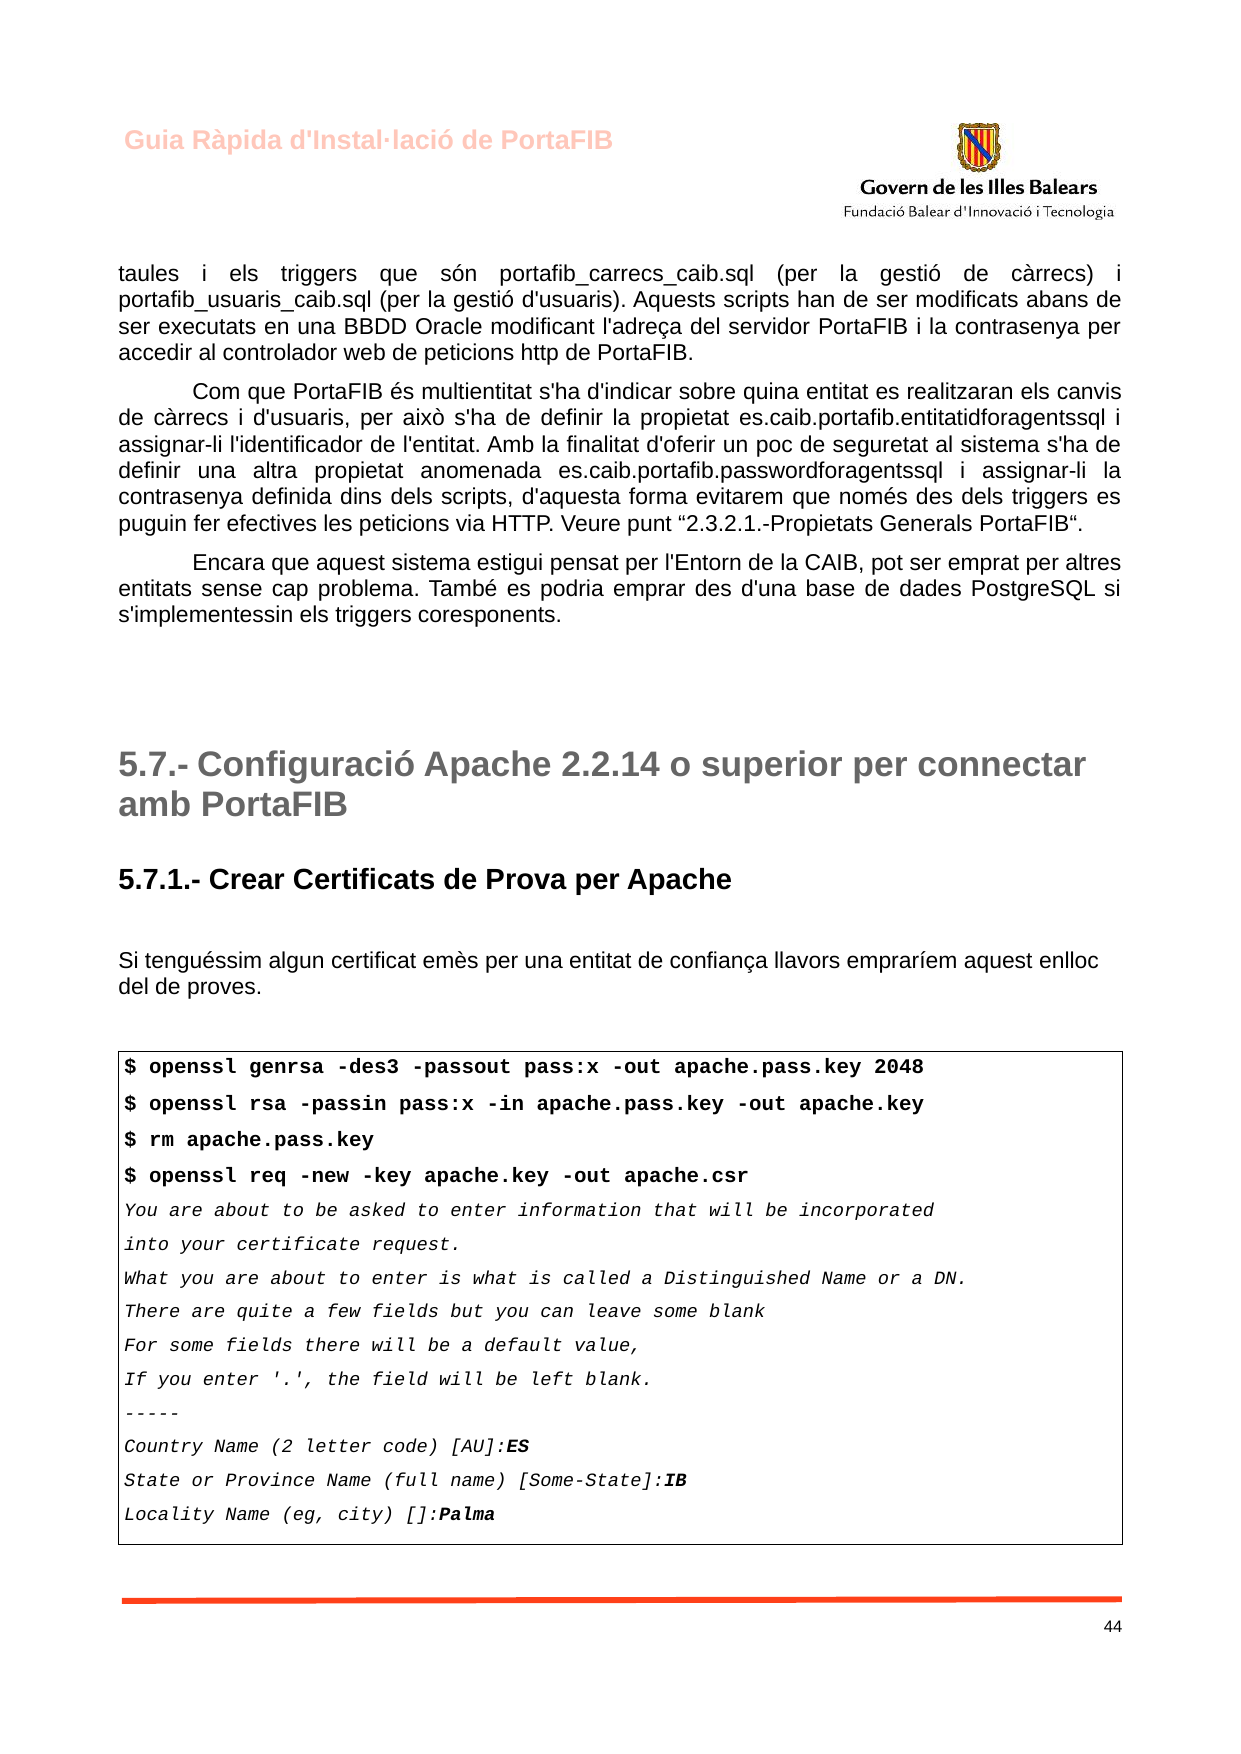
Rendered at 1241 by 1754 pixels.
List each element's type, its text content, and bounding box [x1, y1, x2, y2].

subtitle Configuració Apache 2.2.14 o superior per connectar amb PortaFIB [118, 743, 1122, 824]
text taules i els triggers que són portafib_carrecs_caib.sql (per la gestió de càrrecs) i portafib_usuaris_caib.sql (per la gestió d'usuaris). Aquests scripts han de ser modificats abans de ser executats en una BBDD Oracle modificant l'adreça del servidor PortaFIB i la contrasenya per accedir al controlador web de peticions http de PortaFIB. [118, 260, 1122, 365]
table_header $ openssl genrsa -des3 -passout pass:x -out apache.pass.key 2048 $ openssl rsa -passin pass:x -in apache.pass.key -out apache.key $ rm apache.pass.key $ openssl req -new -key apache.key -out apache.csr You are about to be asked to enter information that will be incorporated into your certificate request. What you are about to enter is what is called a Distinguished Name or a DN. There are quite a few fields but you can leave some blank For some fields there will be a default value, If you enter '.', the field will be left blank. ----- Country Name (2 letter code) [AU]:ES State or Province Name (full name) [Some-State]:IB Locality Name (eg, city) []:Palma [119, 1052, 1122, 1544]
subtitle Crear Certificats de Prova per Apache [118, 862, 1122, 895]
picture [840, 123, 1117, 220]
text Com que PortaFIB és multientitat s'ha d'indicar sobre quina entitat es realitzaran els canvis de càrrecs i d'usuaris, per això s'ha de definir la propietat es.caib.portafib.entitatidforagentssql i assignar-li l'identificador de l'entitat. Amb la finalitat d'oferir un poc de seguretat al sistema s'ha de definir una altra propietat anomenada es.caib.portafib.passwordforagentssql i assignar-li la contrasenya definida dins dels scripts, d'aquesta forma evitarem que només des dels triggers es puguin fer efectives les peticions via HTTP. Veure punt “2.3.2.1.-Propietats Generals PortaFIB“. [118, 378, 1122, 536]
text Si tenguéssim algun certificat emès per una entitat de confiança llavors empraríem aquest enlloc del de proves. [118, 947, 1122, 999]
text Encara que aquest sistema estigui pensat per l'Entorn de la CAIB, pot ser emprat per altres entitats sense cap problema. També es podria emprar des d'una base de dades PostgreSQL si s'implementessin els triggers coresponents. [118, 548, 1122, 627]
